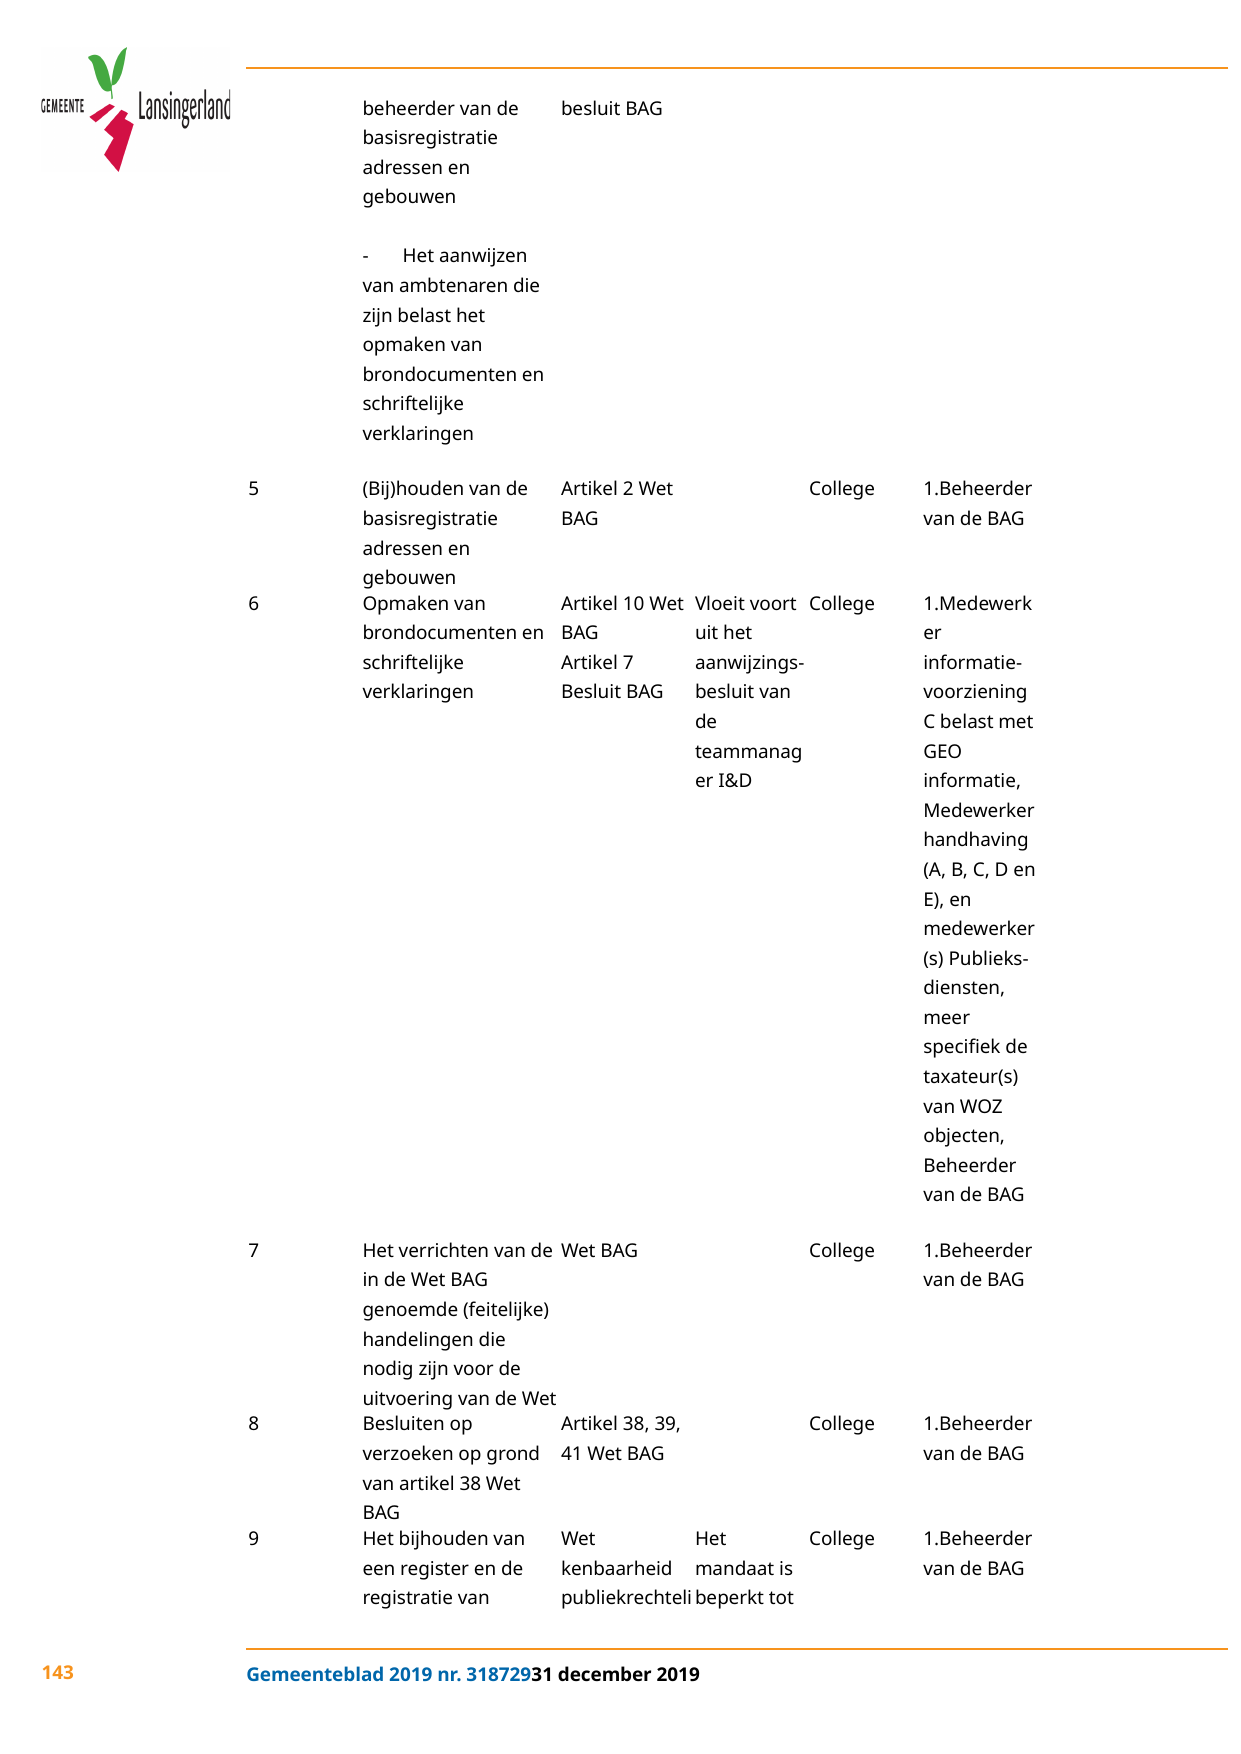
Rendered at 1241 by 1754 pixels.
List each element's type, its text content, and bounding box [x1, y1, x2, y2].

table_cell 1.Medewerker informatie-voorziening C belast met GEO informatie, Medewerker handhaving (A, B, C, D en E), en medewerker(s) Publieks-diensten, meer specifiek de taxateur(s) van WOZ objecten, Beheerder van de BAG [923, 590, 1037, 1237]
table_cell besluit BAG [561, 95, 695, 476]
table_cell [923, 95, 1037, 476]
table_cell College [809, 1525, 923, 1610]
table_cell [1038, 590, 1152, 1237]
table_cell [1038, 1411, 1152, 1525]
table_cell Vloeit voort uit het aanwijzings-besluit van de teammanager I&D [695, 590, 809, 1237]
table_cell College [809, 590, 923, 1237]
picture [41, 47, 231, 172]
table_cell Opmaken van brondocumenten en schriftelijke verklaringen [362, 590, 561, 1237]
table_cell [248, 95, 362, 476]
table_cell 9 [248, 1525, 362, 1610]
table_cell 1.Beheerder van de BAG [923, 1237, 1037, 1411]
table_cell College [809, 1411, 923, 1525]
table_cell [1038, 476, 1152, 590]
table_cell 5 [248, 476, 362, 590]
table_cell [695, 1237, 809, 1411]
table_cell [695, 476, 809, 590]
table_cell Het verrichten van de in de Wet BAG genoemde (feitelijke) handelingen die nodig zijn voor de uitvoering van de Wet [362, 1237, 561, 1411]
table_cell Wet BAG [561, 1237, 695, 1411]
table_cell Artikel 38, 39, 41 Wet BAG [561, 1411, 695, 1525]
table_cell Wet kenbaarheid publiekrechteli [561, 1525, 695, 1610]
table_cell Het mandaat is beperkt tot [695, 1525, 809, 1610]
table_cell 1.Beheerder van de BAG [923, 1525, 1037, 1610]
table_cell 7 [248, 1237, 362, 1411]
table_cell College [809, 1237, 923, 1411]
table_cell 6 [248, 590, 362, 1237]
table_cell Artikel 10 Wet BAG Artikel 7 Besluit BAG [561, 590, 695, 1237]
table_cell [809, 95, 923, 476]
table_cell College [809, 476, 923, 590]
table_cell (Bij)houden van de basisregistratie adressen en gebouwen [362, 476, 561, 590]
table_cell Besluiten op verzoeken op grond van artikel 38 Wet BAG [362, 1411, 561, 1525]
table_cell [1038, 1237, 1152, 1411]
table_cell 1.Beheerder van de BAG [923, 1411, 1037, 1525]
table_cell [695, 95, 809, 476]
table_cell [1038, 95, 1152, 476]
table_cell Het bijhouden van een register en de registratie van [362, 1525, 561, 1610]
table_cell beheerder van de basisregistratie adressen en gebouwen - Het aanwijzen van ambtenaren die zijn belast het opmaken van brondocumenten en schriftelijke verklaringen [362, 95, 561, 476]
table_cell 1.Beheerder van de BAG [923, 476, 1037, 590]
table_cell Artikel 2 Wet BAG [561, 476, 695, 590]
table_cell [1038, 1525, 1152, 1610]
table_cell [695, 1411, 809, 1525]
table_cell 8 [248, 1411, 362, 1525]
